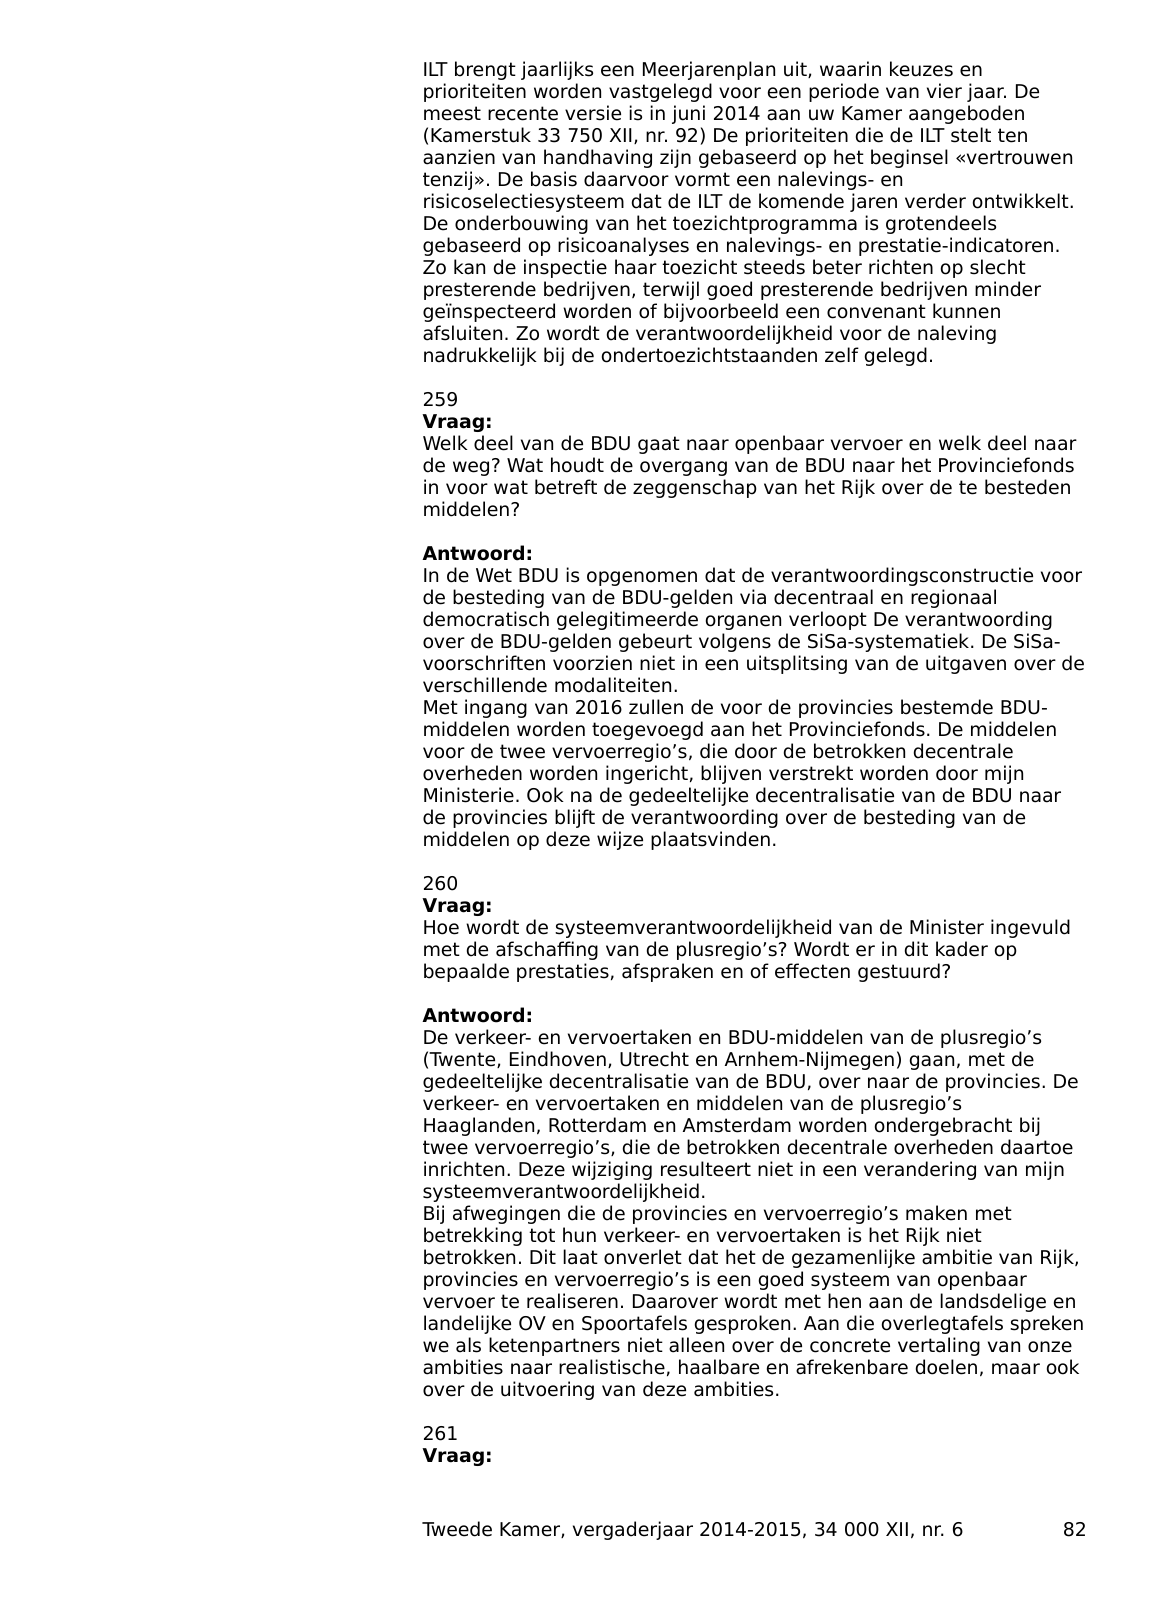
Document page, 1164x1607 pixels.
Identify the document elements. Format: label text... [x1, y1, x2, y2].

text ILT brengt jaarlijks een Meerjarenplan uit, waarin keuzes en prioriteiten worden vastgelegd voor een periode van vier jaar. De meest recente versie is in juni 2014 aan uw Kamer aangeboden (Kamerstuk 33 750 XII, nr. 92) De prioriteiten die de ILT stelt ten aanzien van handhaving zijn gebaseerd op het beginsel «vertrouwen tenzij». De basis daarvoor vormt een nalevings- en risicoselectiesysteem dat de ILT de komende jaren verder ontwikkelt. De onderbouwing van het toezichtprogramma is grotendeels gebaseerd op risicoanalyses en nalevings- en prestatie-indicatoren. Zo kan de inspectie haar toezicht steeds beter richten op slecht presterende bedrijven, terwijl goed presterende bedrijven minder geïnspecteerd worden of bijvoorbeeld een convenant kunnen afsluiten. Zo wordt de verantwoordelijkheid voor de naleving nadrukkelijk bij de ondertoezichtstaanden zelf gelegd. [422, 59, 1087, 367]
text Hoe wordt de systeemverantwoordelijkheid van de Minister ingevuld met de afschaffing van de plusregio’s? Wordt er in dit kader op bepaalde prestaties, afspraken en of effecten gestuurd? [422, 917, 1087, 983]
text Vraag: [422, 411, 1087, 433]
text Antwoord: [422, 1005, 1087, 1027]
text 261 [422, 1423, 1087, 1445]
text De verkeer- en vervoertaken en BDU-middelen van de plusregio’s (Twente, Eindhoven, Utrecht en Arnhem-Nijmegen) gaan, met de gedeeltelijke decentralisatie van de BDU, over naar de provincies. De verkeer- en vervoertaken en middelen van de plusregio’s Haaglanden, Rotterdam en Amsterdam worden ondergebracht bij twee vervoerregio’s, die de betrokken decentrale overheden daartoe inrichten. Deze wijziging resulteert niet in een verandering van mijn systeemverantwoordelijkheid. [422, 1027, 1087, 1203]
text Vraag: [422, 895, 1087, 917]
text 260 [422, 873, 1087, 895]
text 259 [422, 389, 1087, 411]
text Bij afwegingen die de provincies en vervoerregio’s maken met betrekking tot hun verkeer- en vervoertaken is het Rijk niet betrokken. Dit laat onverlet dat het de gezamenlijke ambitie van Rijk, provincies en vervoerregio’s is een goed systeem van openbaar vervoer te realiseren. Daarover wordt met hen aan de landsdelige en landelijke OV en Spoortafels gesproken. Aan die overlegtafels spreken we als ketenpartners niet alleen over de concrete vertaling van onze ambities naar realistische, haalbare en afrekenbare doelen, maar ook over de uitvoering van deze ambities. [422, 1203, 1087, 1401]
text In de Wet BDU is opgenomen dat de verantwoordingsconstructie voor de besteding van de BDU-gelden via decentraal en regionaal democratisch gelegitimeerde organen verloopt De verantwoording over de BDU-gelden gebeurt volgens de SiSa-systematiek. De SiSa-voorschriften voorzien niet in een uitsplitsing van de uitgaven over de verschillende modaliteiten. [422, 565, 1087, 697]
text Met ingang van 2016 zullen de voor de provincies bestemde BDU-middelen worden toegevoegd aan het Provinciefonds. De middelen voor de twee vervoerregio’s, die door de betrokken decentrale overheden worden ingericht, blijven verstrekt worden door mijn Ministerie. Ook na de gedeeltelijke decentralisatie van de BDU naar de provincies blijft de verantwoording over de besteding van de middelen op deze wijze plaatsvinden. [422, 697, 1087, 851]
text Vraag: [422, 1445, 1087, 1467]
text Antwoord: [422, 543, 1087, 565]
text Welk deel van de BDU gaat naar openbaar vervoer en welk deel naar de weg? Wat houdt de overgang van de BDU naar het Provinciefonds in voor wat betreft de zeggenschap van het Rijk over de te besteden middelen? [422, 433, 1087, 521]
